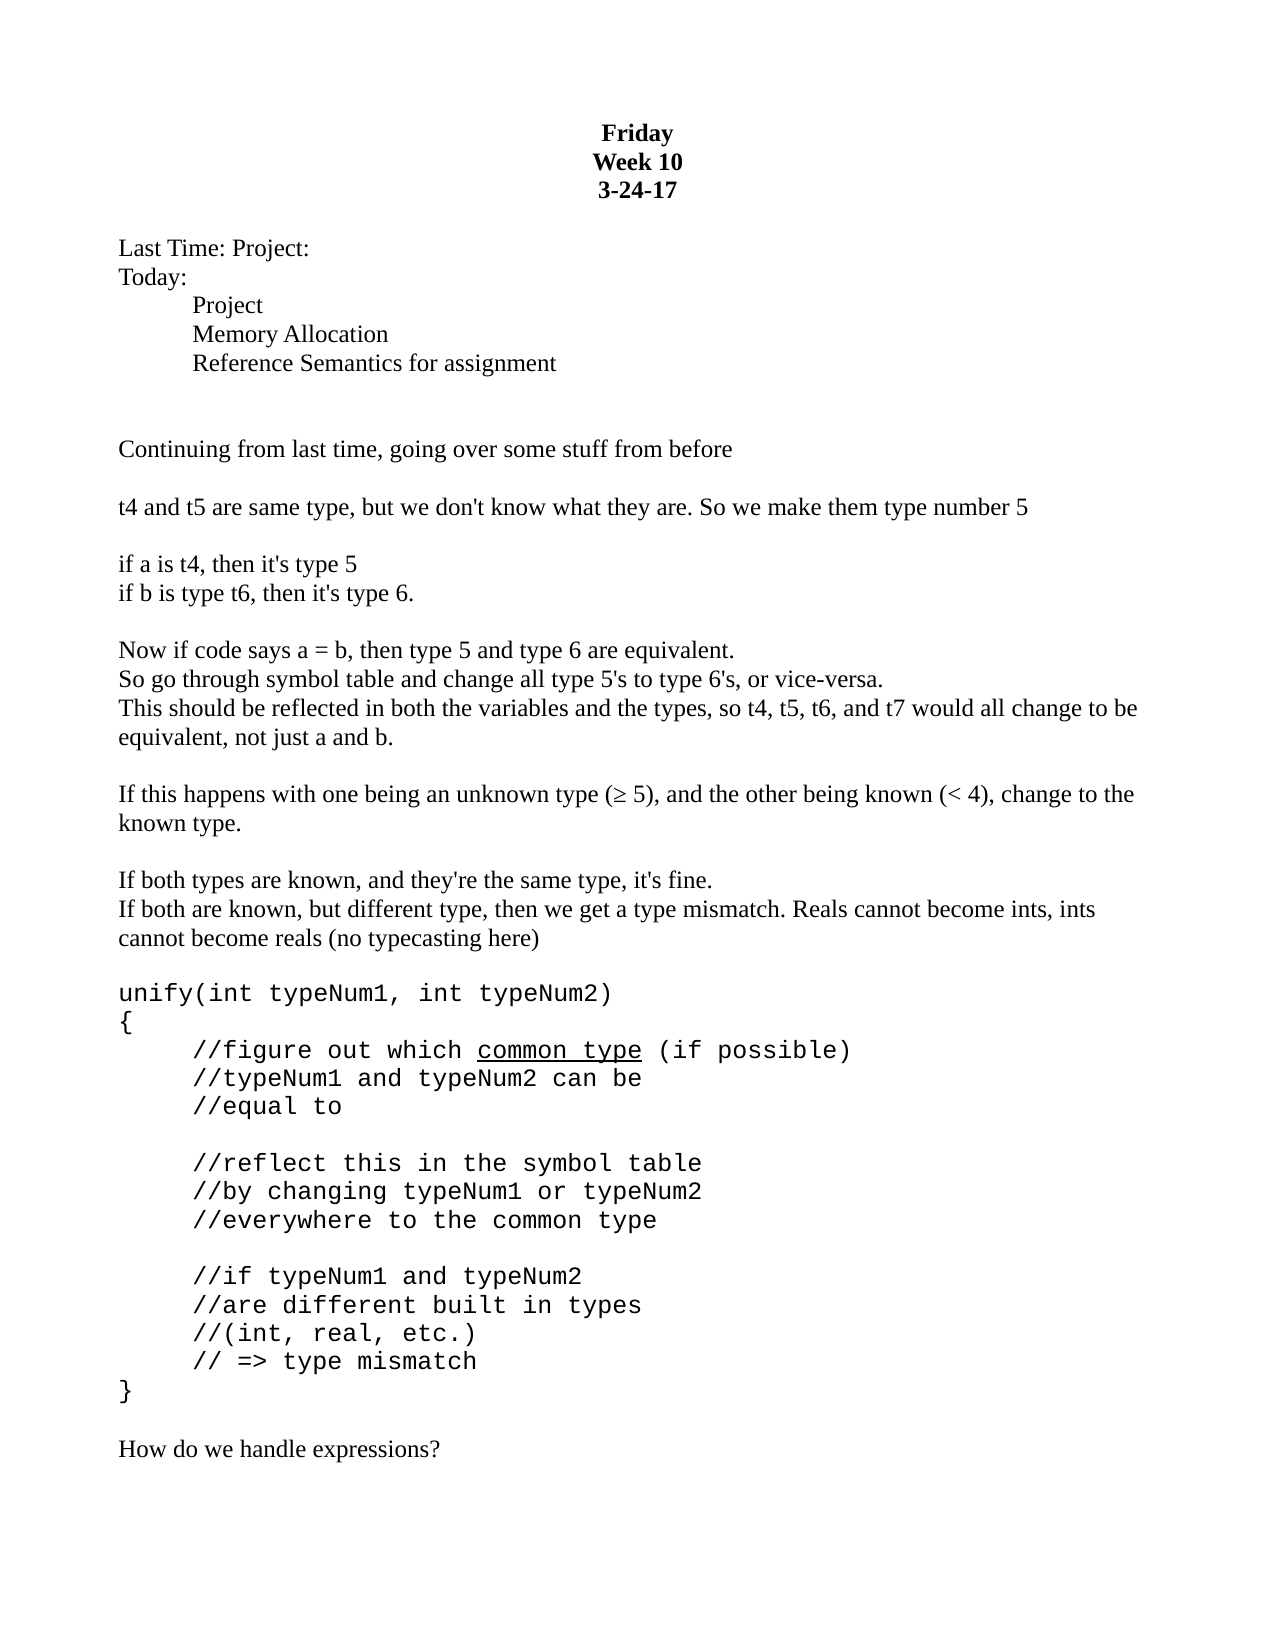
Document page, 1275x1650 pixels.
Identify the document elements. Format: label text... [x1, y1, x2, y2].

text Now if code says a = b, then type 5 and type 6 are equivalent. [118, 636, 1157, 664]
text Friday [118, 118, 1157, 147]
text //typeNum1 and typeNum2 can be [118, 1066, 1157, 1094]
text { [118, 1009, 1157, 1037]
text Today: [118, 262, 1157, 291]
text if a is t4, then it's type 5 [118, 549, 1157, 578]
text So go through symbol table and change all type 5's to type 6's, or vice-versa. [118, 664, 1157, 693]
text } [118, 1377, 1157, 1406]
text //everywhere to the common type [118, 1207, 1157, 1236]
text //figure out which common type (if possible) [118, 1037, 1157, 1066]
text If both are known, but different type, then we get a type mismatch. Reals cannot become ints, ints cannot become reals (no typecasting here) [118, 894, 1157, 952]
text unify(int typeNum1, int typeNum2) [118, 981, 1157, 1009]
text Reference Semantics for assignment [118, 348, 1157, 377]
text Project [118, 291, 1157, 319]
text //are different built in types [118, 1292, 1157, 1321]
text if b is type t6, then it's type 6. [118, 578, 1157, 607]
text How do we handle expressions? [118, 1434, 1157, 1463]
text //if typeNum1 and typeNum2 [118, 1264, 1157, 1292]
text //by changing typeNum1 or typeNum2 [118, 1179, 1157, 1207]
text This should be reflected in both the variables and the types, so t4, t5, t6, and t7 would all change to be equivalent, not just a and b. [118, 693, 1157, 751]
text Week 10 [118, 147, 1157, 176]
text Last Time: Project: [118, 233, 1157, 262]
text t4 and t5 are same type, but we don't know what they are. So we make them type number 5 [118, 492, 1157, 521]
text // => type mismatch [118, 1349, 1157, 1377]
text Continuing from last time, going over some stuff from before [118, 434, 1157, 463]
text //equal to [118, 1094, 1157, 1122]
text If this happens with one being an unknown type (≥ 5), and the other being known (< 4), change to the known type. [118, 779, 1157, 837]
text 3-24-17 [118, 176, 1157, 204]
text If both types are known, and they're the same type, it's fine. [118, 866, 1157, 894]
text //(int, real, etc.) [118, 1321, 1157, 1349]
text Memory Allocation [118, 319, 1157, 348]
text //reflect this in the symbol table [118, 1151, 1157, 1179]
